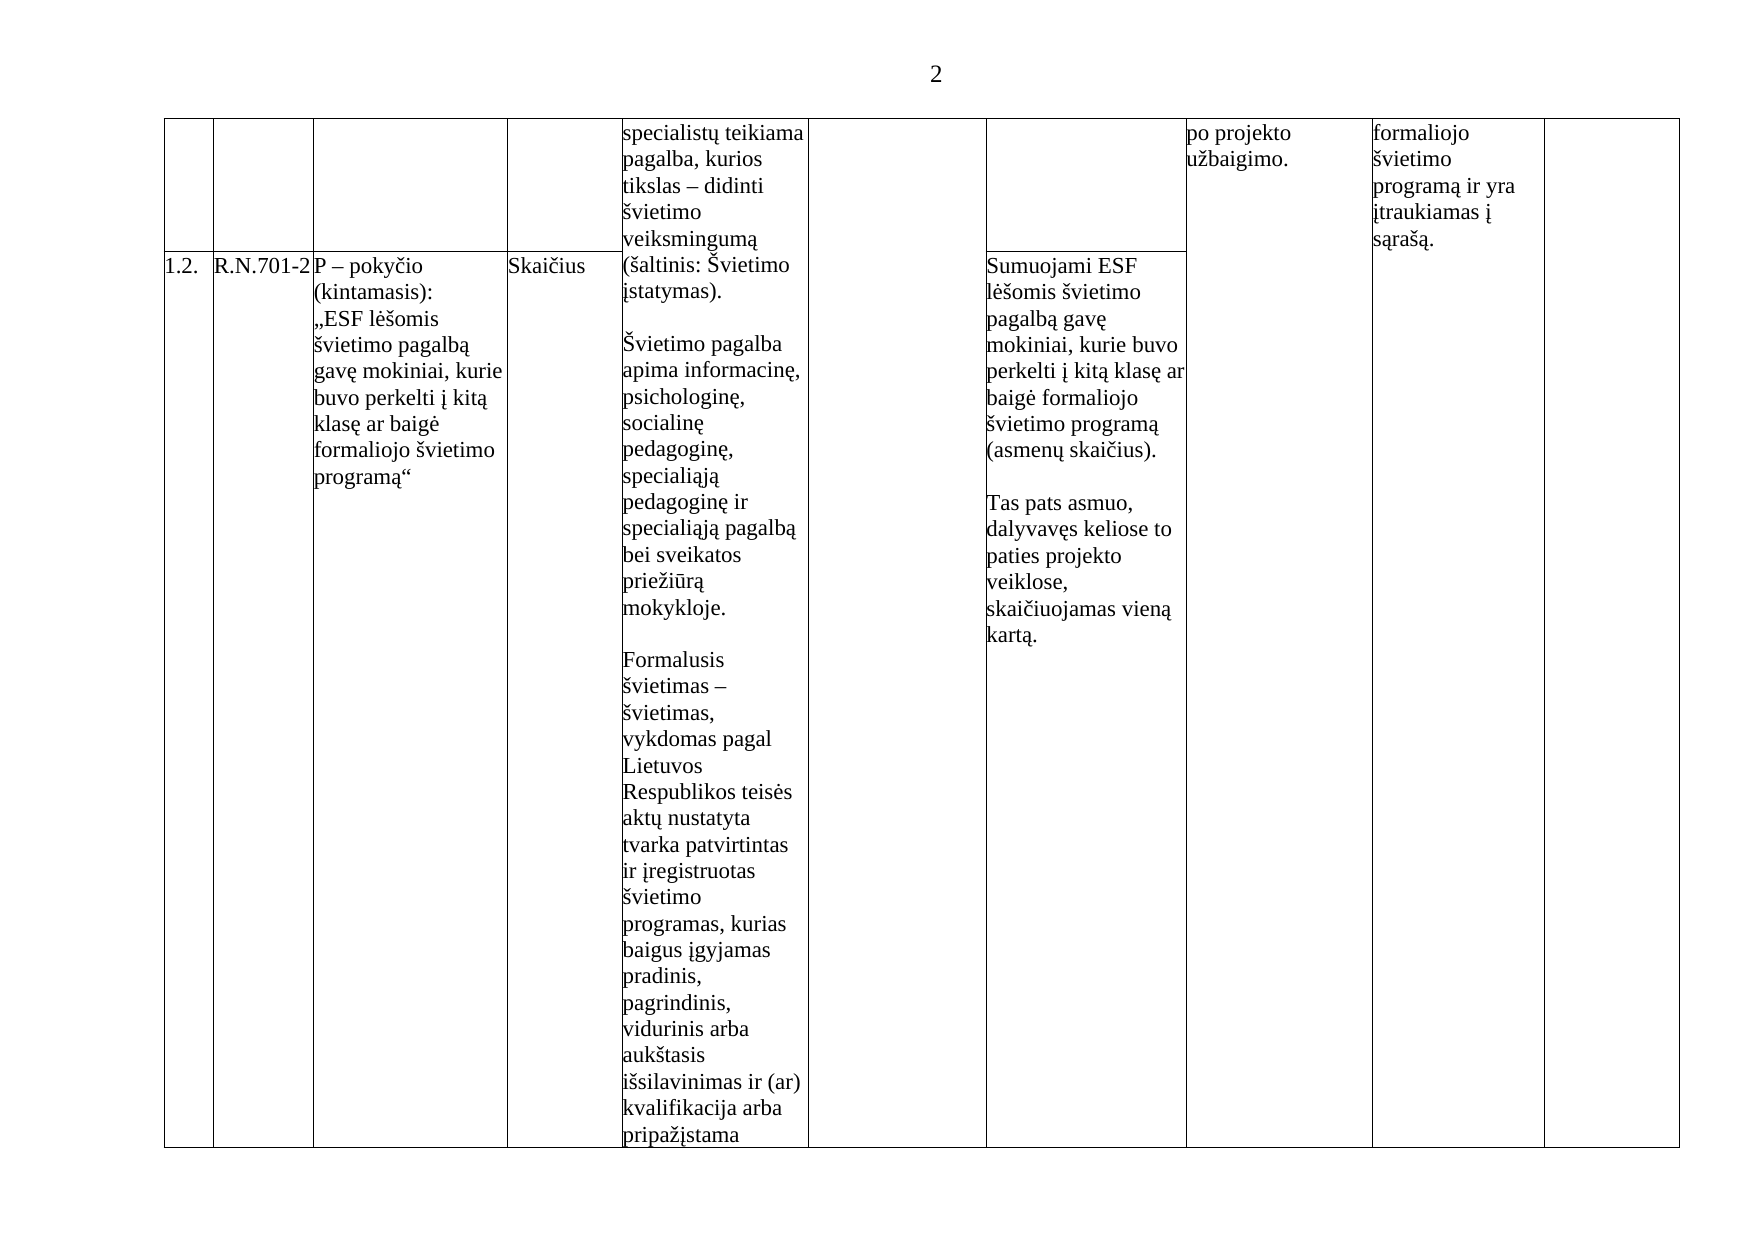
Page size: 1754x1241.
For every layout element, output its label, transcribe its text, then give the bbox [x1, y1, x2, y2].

table_cell po projekto užbaigimo. [1187, 119, 1372, 1147]
table_cell [314, 119, 507, 251]
table_cell [214, 119, 313, 251]
table_cell [1545, 119, 1679, 1147]
table_cell Skaičius [508, 252, 622, 1147]
table_cell Sumuojami ESF lėšomis švietimo pagalbą gavę mokiniai, kurie buvo perkelti į kitą klasę ar baigė formaliojo švietimo programą (asmenų skaičius). Tas pats asmuo, dalyvavęs keliose to paties projekto veiklose, skaičiuojamas vieną kartą. [987, 252, 1186, 1147]
table_cell P – pokyčio (kintamasis): „ESF lėšomis švietimo pagalbą gavę mokiniai, kurie buvo perkelti į kitą klasę ar baigė formaliojo švietimo programą“ [314, 252, 507, 1147]
table_cell [165, 119, 213, 251]
table_cell 1.2. [165, 252, 213, 1147]
table_cell formaliojo švietimo programą ir yra įtraukiamas į sąrašą. [1373, 119, 1544, 1147]
table_cell [508, 119, 622, 251]
table_cell specialistų teikiama pagalba, kurios tikslas – didinti švietimo veiksmingumą (šaltinis: Švietimo įstatymas). Švietimo pagalba apima informacinę, psichologinę, socialinę pedagoginę, specialiąją pedagoginę ir specialiąją pagalbą bei sveikatos priežiūrą mokykloje. Formalusis švietimas – švietimas, vykdomas pagal Lietuvos Respublikos teisės aktų nustatyta tvarka patvirtintas ir įregistruotas švietimo programas, kurias baigus įgyjamas pradinis, pagrindinis, vidurinis arba aukštasis išsilavinimas ir (ar) kvalifikacija arba pripažįstama [623, 119, 808, 1147]
table_cell R.N.701-2 [214, 252, 313, 1147]
table_cell [809, 119, 986, 1147]
table_cell [987, 119, 1186, 251]
